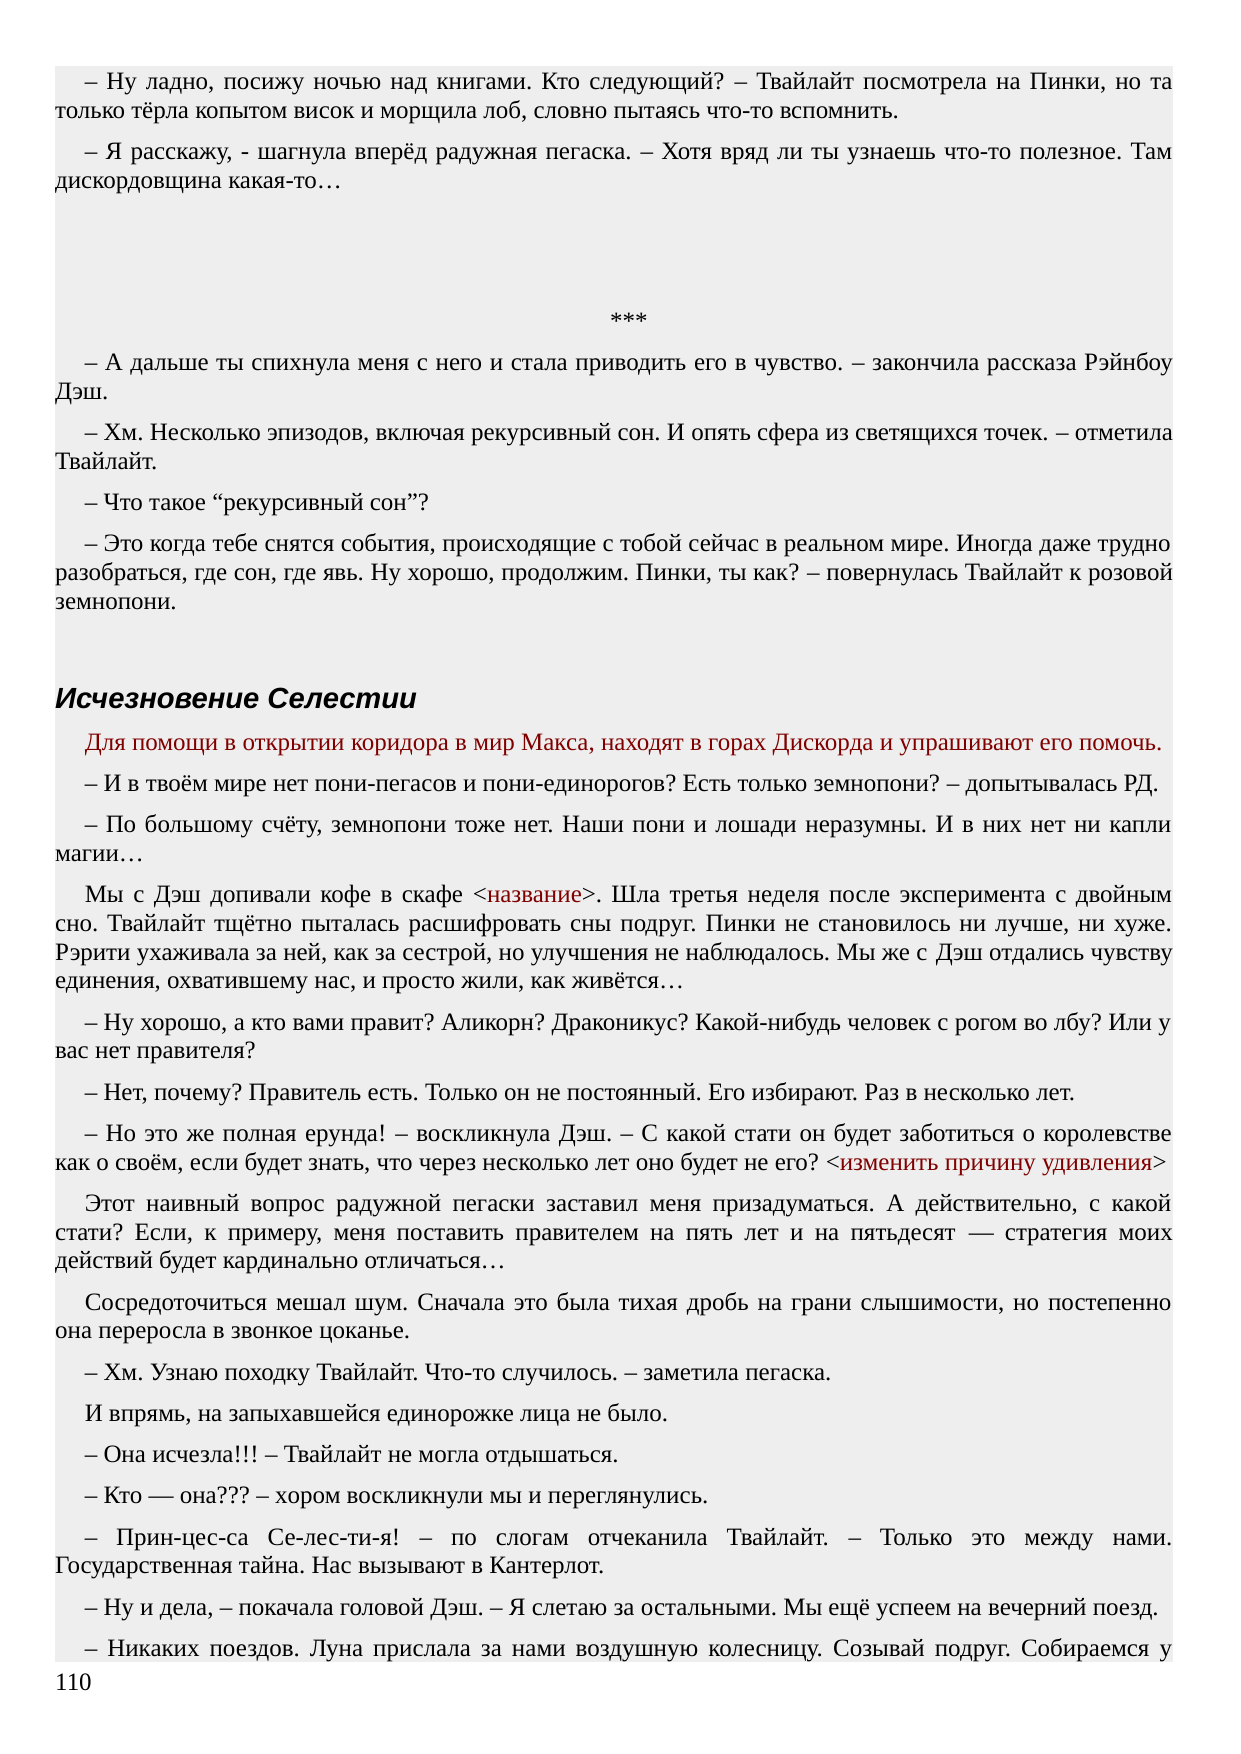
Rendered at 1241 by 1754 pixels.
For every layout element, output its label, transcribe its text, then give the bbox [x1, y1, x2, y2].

text – Она исчезла!!! – Твайлайт не могла отдышаться. [55, 1439, 1173, 1468]
text – Хм. Узнаю походку Твайлайт. Что-то случилось. – заметила пегаска. [55, 1357, 1173, 1386]
text – Ну хорошо, а кто вами правит? Аликорн? Драконикус? Какой-нибудь человек с рогом во лбу? Или у вас нет правителя? [55, 1007, 1173, 1064]
text – Это когда тебе снятся события, происходящие с тобой сейчас в реальном мире. Иногда даже трудно разобраться, где сон, где явь. Ну хорошо, продолжим. Пинки, ты как? – повернулась Твайлайт к розовой земнопони. [55, 528, 1173, 614]
subtitle Исчезновение Селестии [55, 681, 1173, 714]
text – Хм. Несколько эпизодов, включая рекурсивный сон. И опять сфера из светящихся точек. – отметила Твайлайт. [55, 417, 1173, 474]
text Сосредоточиться мешал шум. Сначала это была тихая дробь на грани слышимости, но постепенно она переросла в звонкое цоканье. [55, 1287, 1173, 1344]
text – По большому счёту, земнопони тоже нет. Наши пони и лошади неразумны. И в них нет ни капли магии… [55, 809, 1173, 867]
text – Прин-цес-са Се-лес-ти-я! – по слогам отчеканила Твайлайт. – Только это между нами. Государственная тайна. Нас вызывают в Кантерлот. [55, 1522, 1173, 1579]
text Мы с Дэш допивали кофе в cкафе <название>. Шла третья неделя после эксперимента с двойным сно. Твайлайт тщётно пыталась расшифровать сны подруг. Пинки не становилось ни лучше, ни хуже. Рэрити ухаживала за ней, как за сестрой, но улучшения не наблюдалось. Мы же с Дэш отдались чувству единения, охватившему нас, и просто жили, как живётся… [55, 879, 1173, 994]
text Для помощи в открытии коридора в мир Макса, находят в горах Дискорда и упрашивают его помочь. [55, 727, 1173, 756]
text – Никаких поездов. Луна прислала за нами воздушную колесницу. Созывай подруг. Собираемся у [55, 1633, 1173, 1662]
text – А дальше ты спихнула меня с него и стала приводить его в чувство. – закончила рассказа Рэйнбоу Дэш. [55, 347, 1173, 404]
text – Что такое “рекурсивный сон”? [55, 487, 1173, 516]
text – Ну ладно, посижу ночью над книгами. Кто следующий? – Твайлайт посмотрела на Пинки, но та только тёрла копытом висок и морщила лоб, словно пытаясь что-то вспомнить. [55, 66, 1173, 123]
text – Ну и дела, – покачала головой Дэш. – Я слетаю за остальными. Мы ещё успеем на вечерний поезд. [55, 1592, 1173, 1621]
text И впрямь, на запыхавшейся единорожке лица не было. [55, 1398, 1173, 1427]
text – Но это же полная ерунда! – воскликнула Дэш. – С какой стати он будет заботиться о королевстве как о своём, если будет знать, что через несколько лет оно будет не его? <изменить причину удивления> [55, 1118, 1173, 1176]
text *** [55, 306, 1173, 334]
text – Я расскажу, - шагнула вперёд радужная пегаска. – Хотя вряд ли ты узнаешь что-то полезное. Там дискордовщина какая-то… [55, 136, 1173, 193]
text – Нет, почему? Правитель есть. Только он не постоянный. Его избирают. Раз в несколько лет. [55, 1077, 1173, 1106]
text – И в твоём мире нет пони-пегасов и пони-единорогов? Есть только земнопони? – допытывалась РД. [55, 768, 1173, 797]
text – Кто — она??? – хором воскликнули мы и переглянулись. [55, 1481, 1173, 1509]
text Этот наивный вопрос радужной пегаски заставил меня призадуматься. А действительно, с какой стати? Если, к примеру, меня поставить правителем на пять лет и на пятьдесят — стратегия моих действий будет кардинально отличаться… [55, 1188, 1173, 1274]
